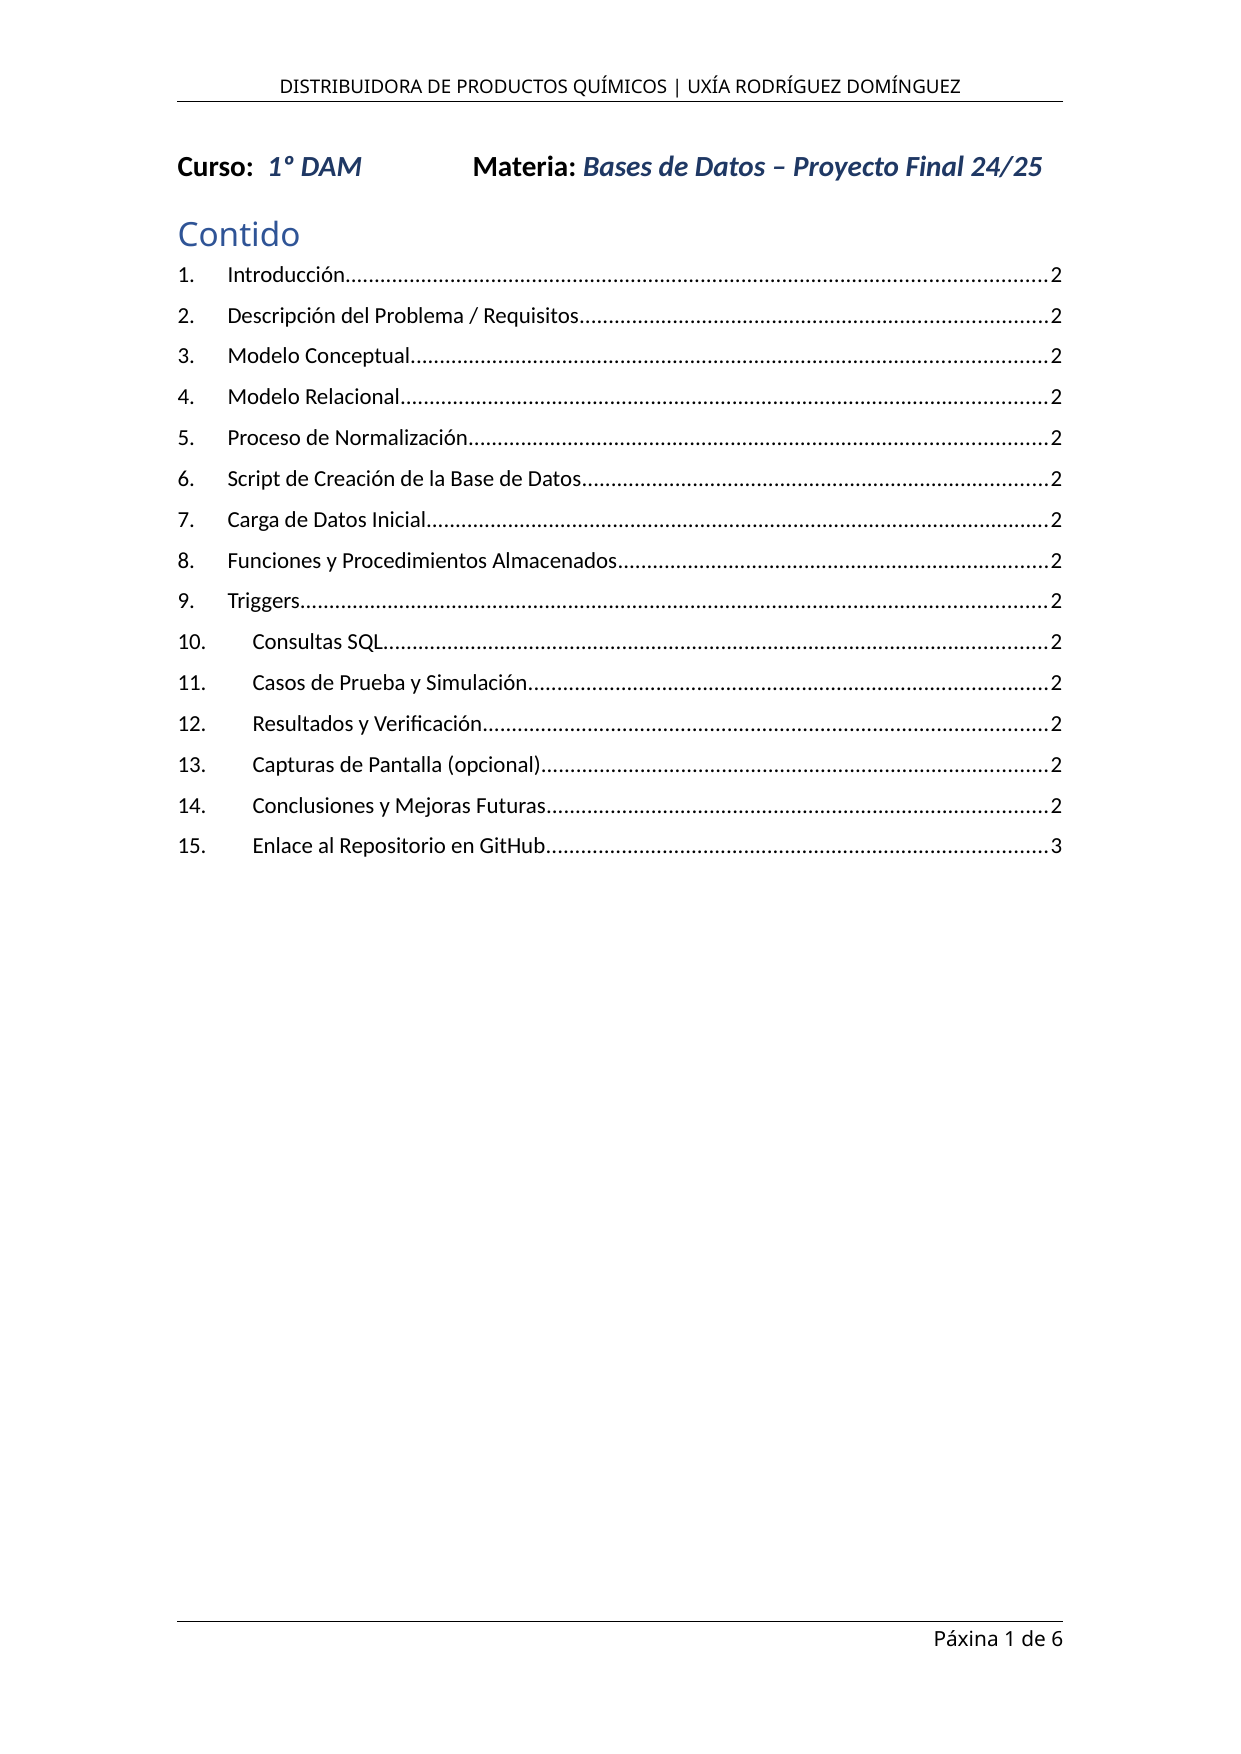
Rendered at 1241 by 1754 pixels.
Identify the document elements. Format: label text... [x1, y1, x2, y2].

text Curso: 1º DAM Materia: Bases de Datos – Proyecto Final 24/25 [177, 148, 1063, 183]
text 12. Resultados y Verificación 2 [177, 709, 1063, 737]
subtitle Contido [177, 211, 1063, 256]
text 5. Proceso de Normalización 2 [177, 423, 1063, 451]
text 2. Descripción del Problema / Requisitos 2 [177, 301, 1063, 329]
text 3. Modelo Conceptual 2 [177, 342, 1063, 370]
text 1. Introducción 2 [177, 260, 1063, 288]
text 13. Capturas de Pantalla (opcional) 2 [177, 750, 1063, 778]
text 4. Modelo Relacional 2 [177, 382, 1063, 411]
text 11. Casos de Prueba y Simulación 2 [177, 668, 1063, 696]
text 14. Conclusiones y Mejoras Futuras 2 [177, 791, 1063, 819]
text 7. Carga de Datos Inicial 2 [177, 505, 1063, 533]
text 9. Triggers 2 [177, 587, 1063, 615]
text 10. Consultas SQL 2 [177, 627, 1063, 656]
text 8. Funciones y Procedimientos Almacenados 2 [177, 546, 1063, 574]
text 6. Script de Creación de la Base de Datos 2 [177, 464, 1063, 492]
text 15. Enlace al Repositorio en GitHub 3 [177, 832, 1063, 860]
